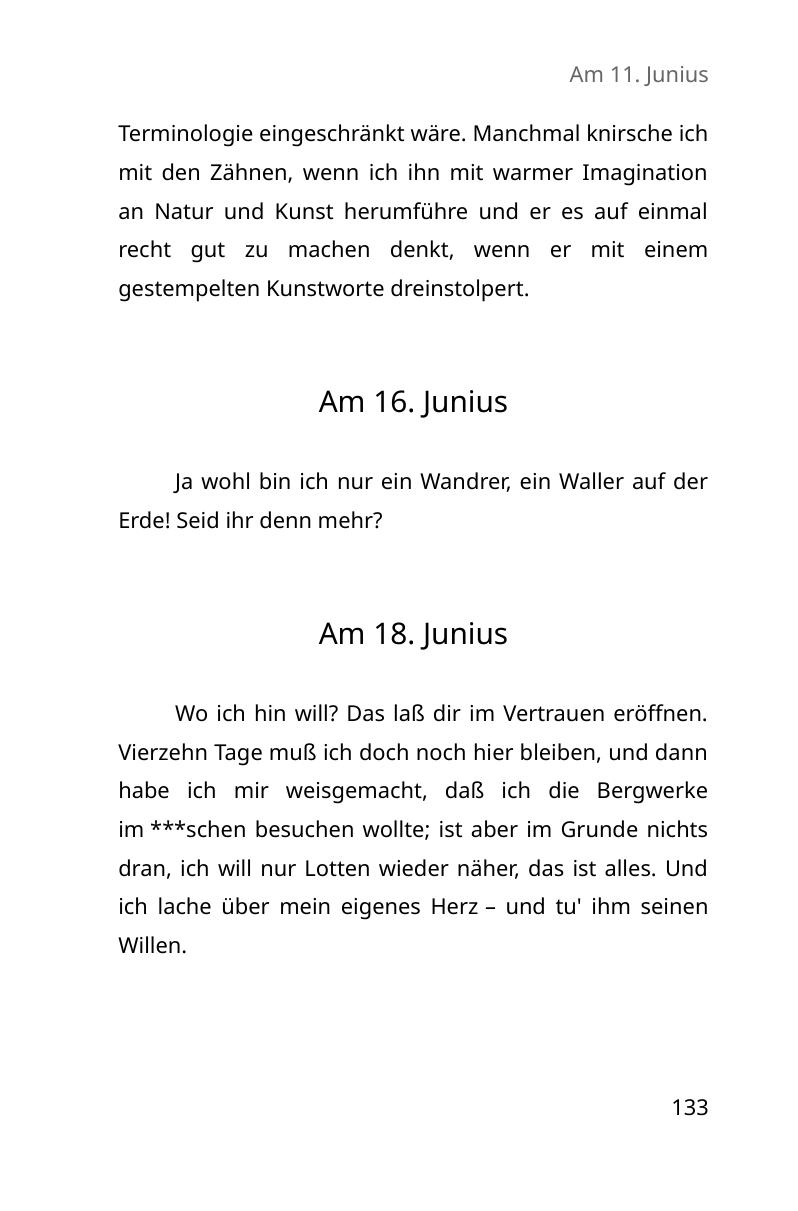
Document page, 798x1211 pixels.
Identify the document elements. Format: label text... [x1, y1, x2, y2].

text Wo ich hin will? Das laß dir im Vertrauen eröffnen. Vierzehn Tage muß ich doch noch hier bleiben, und dann habe ich mir weisgemacht, daß ich die Bergwerke im ***schen besuchen wollte; ist aber im Grunde nichts dran, ich will nur Lotten wieder näher, das ist alles. Und ich lache über mein eigenes Herz – und tu' ihm seinen Willen. [118, 677, 709, 960]
text Ja wohl bin ich nur ein Wandrer, ein Waller auf der Erde! Seid ihr denn mehr? [118, 445, 709, 534]
text Terminologie eingeschränkt wäre. Manchmal knirsche ich mit den Zähnen, wenn ich ihn mit warmer Imagination an Natur und Kunst herumführe und er es auf einmal recht gut zu machen denkt, wenn er mit einem gestempelten Kunstworte dreinstolpert. [118, 118, 709, 303]
subtitle Am 16. Junius [118, 347, 709, 421]
subtitle Am 18. Junius [118, 579, 709, 653]
